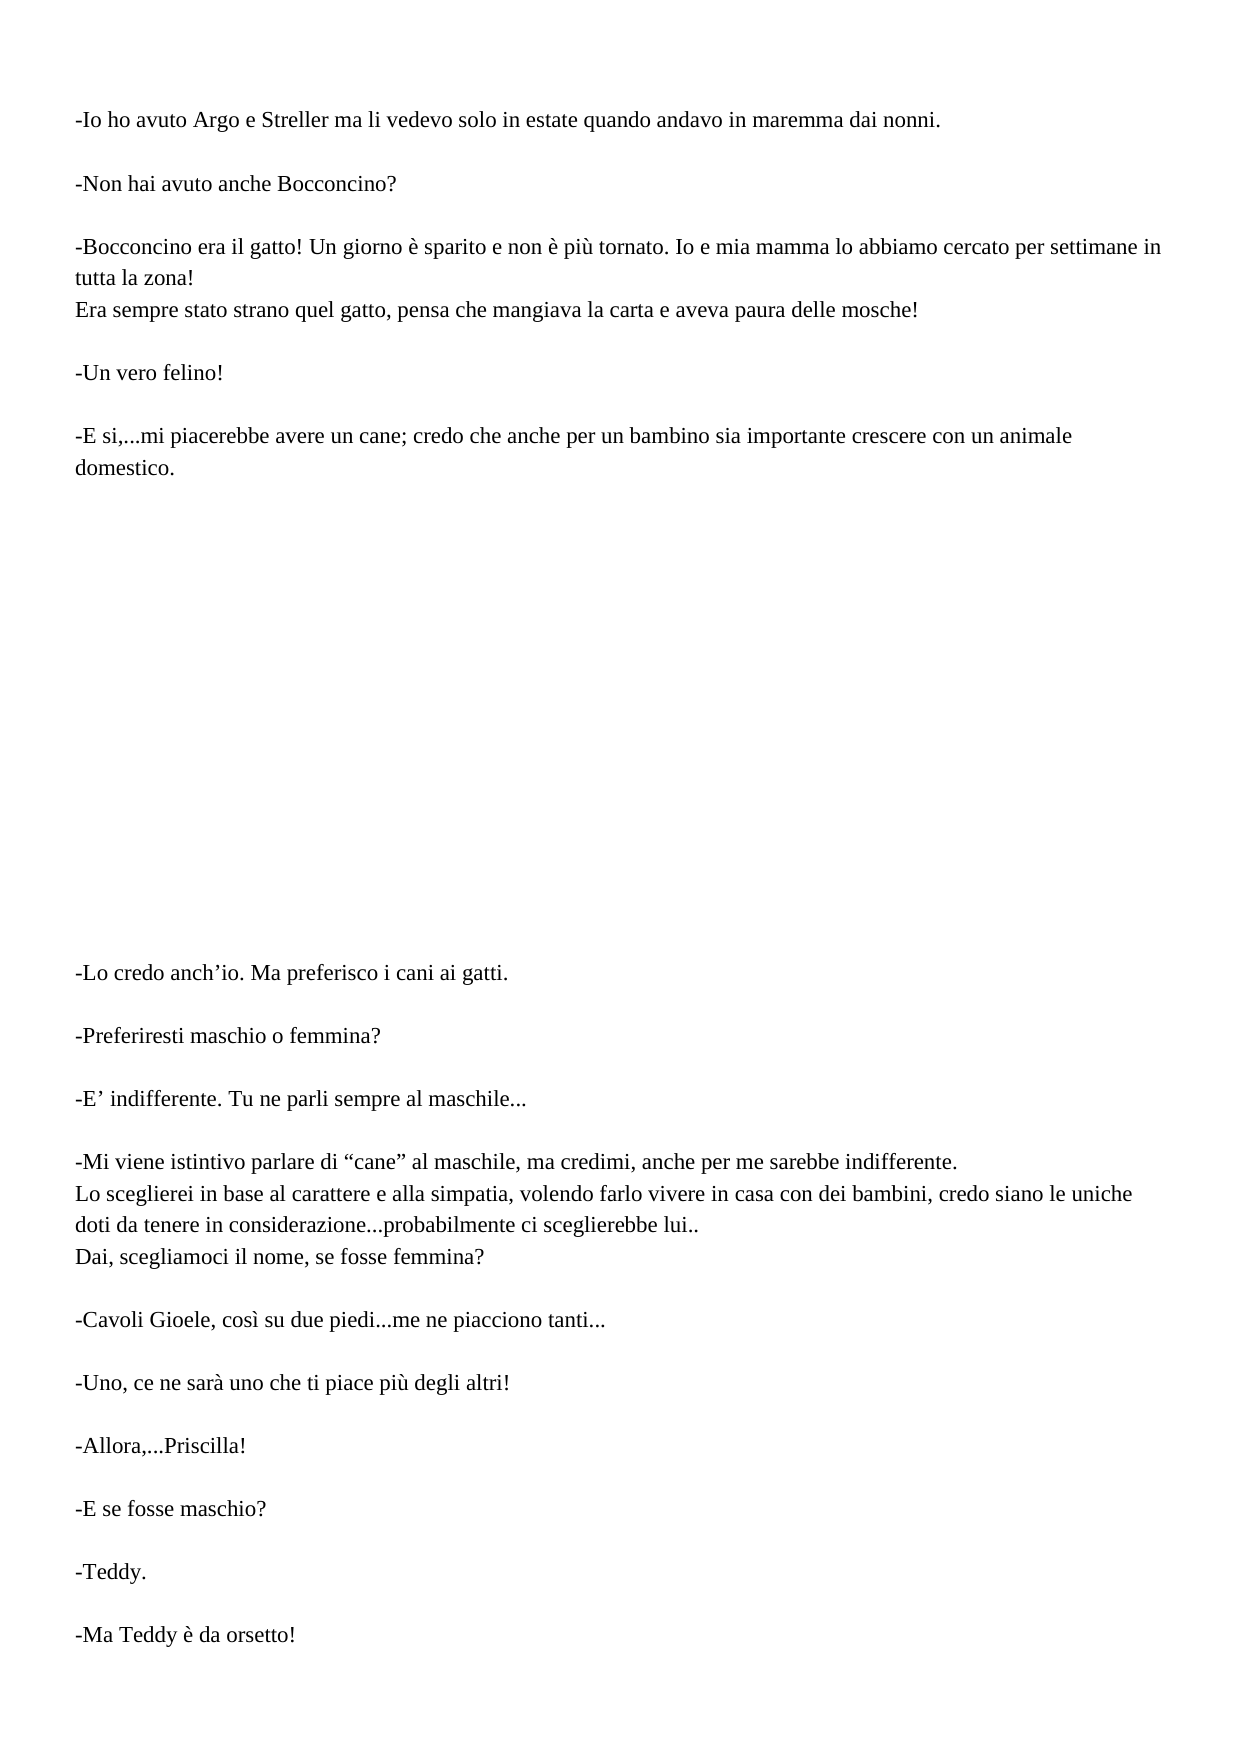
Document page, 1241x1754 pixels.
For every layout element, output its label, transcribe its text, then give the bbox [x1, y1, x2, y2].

text -Non hai avuto anche Bocconcino? [75, 170, 1165, 196]
text Era sempre stato strano quel gatto, pensa che mangiava la carta e aveva paura delle mosche! [75, 296, 1165, 322]
text -Io ho avuto Argo e Streller ma li vedevo solo in estate quando andavo in maremma dai nonni. [75, 107, 1165, 133]
text -E se fosse maschio? [75, 1495, 1165, 1522]
text -E’ indifferente. Tu ne parli sempre al maschile... [75, 1085, 1165, 1111]
text -Teddy. [75, 1558, 1165, 1585]
text -Un vero felino! [75, 359, 1165, 385]
text Dai, scegliamoci il nome, se fosse femmina? [75, 1243, 1165, 1269]
text Lo sceglierei in base al carattere e alla simpatia, volendo farlo vivere in casa con dei bambini, credo siano le uniche doti da tenere in considerazione...probabilmente ci sceglierebbe lui.. [75, 1180, 1165, 1238]
text -Lo credo anch’io. Ma preferisco i cani ai gatti. [75, 959, 1165, 985]
text -Ma Teddy è da orsetto! [75, 1622, 1165, 1648]
text -Preferiresti maschio o femmina? [75, 1022, 1165, 1048]
text -Bocconcino era il gatto! Un giorno è sparito e non è più tornato. Io e mia mamma lo abbiamo cercato per settimane in tutta la zona! [75, 233, 1165, 291]
text -Allora,...Priscilla! [75, 1432, 1165, 1458]
text -Mi viene istintivo parlare di “cane” al maschile, ma credimi, anche per me sarebbe indifferente. [75, 1148, 1165, 1174]
text -E si,...mi piacerebbe avere un cane; credo che anche per un bambino sia importante crescere con un animale domestico. [75, 422, 1165, 480]
text -Uno, ce ne sarà uno che ti piace più degli altri! [75, 1369, 1165, 1395]
text -Cavoli Gioele, così su due piedi...me ne piacciono tanti... [75, 1306, 1165, 1332]
